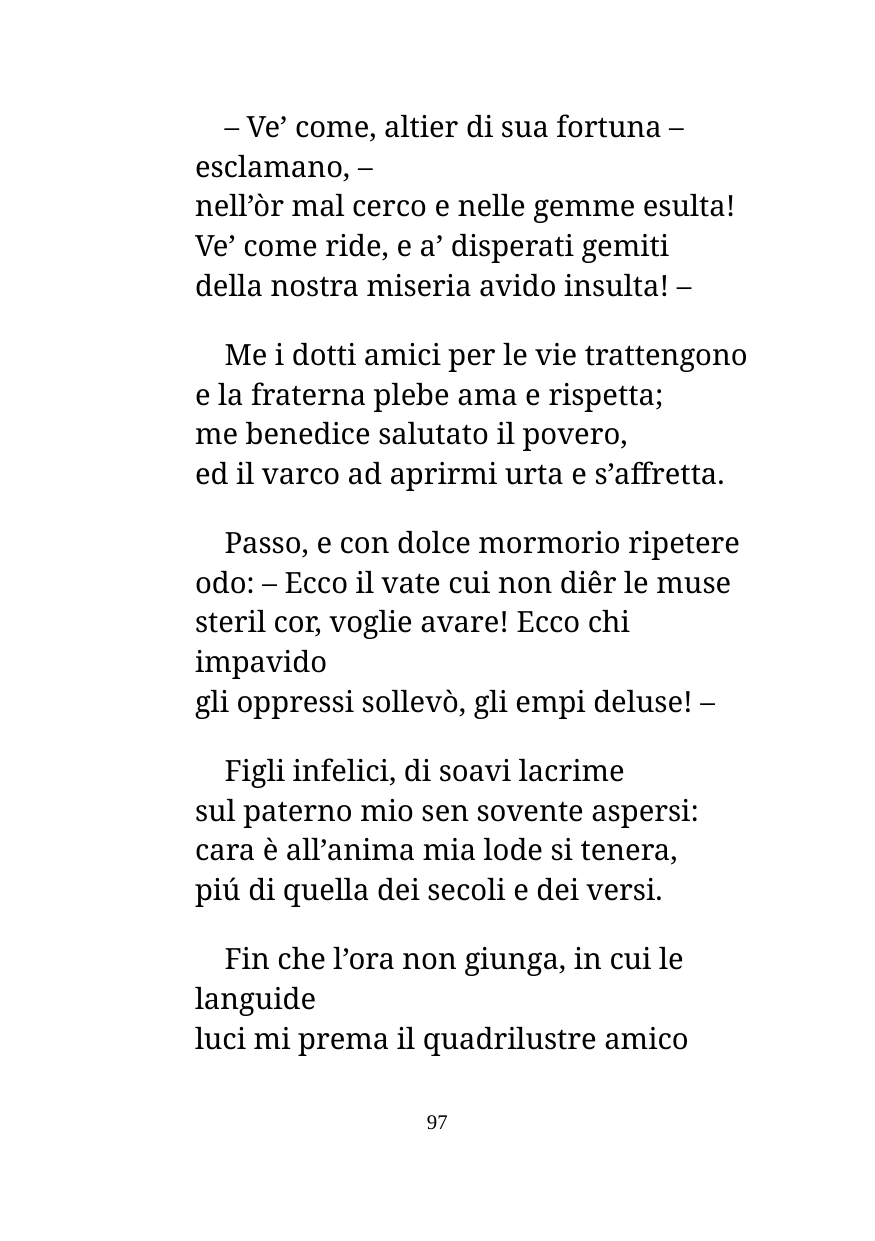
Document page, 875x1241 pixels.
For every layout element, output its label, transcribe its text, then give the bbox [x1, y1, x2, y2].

text Passo, e con dolce mormorio ripetere odo: – Ecco il vate cui non diêr le muse steril cor, voglie avare! Ecco chi impavido gli oppressi sollevò, gli empi deluse! – [195, 522, 768, 721]
text – Ve’ come, altier di sua fortuna – esclamano, – nell’òr mal cerco e nelle gemme esulta! Ve’ come ride, e a’ disperati gemiti della nostra miseria avido insulta! – [195, 106, 768, 305]
text Figli infelici, di soavi lacrime sul paterno mio sen sovente aspersi: cara è all’anima mia lode si tenera, piú di quella dei secoli e dei versi. [195, 750, 768, 909]
text Fin che l’ora non giunga, in cui le languide luci mi prema il quadrilustre amico [195, 938, 768, 1058]
text Me i dotti amici per le vie trattengono e la fraterna plebe ama e rispetta; me benedice salutato il povero, ed il varco ad aprirmi urta e s’affretta. [195, 334, 768, 493]
